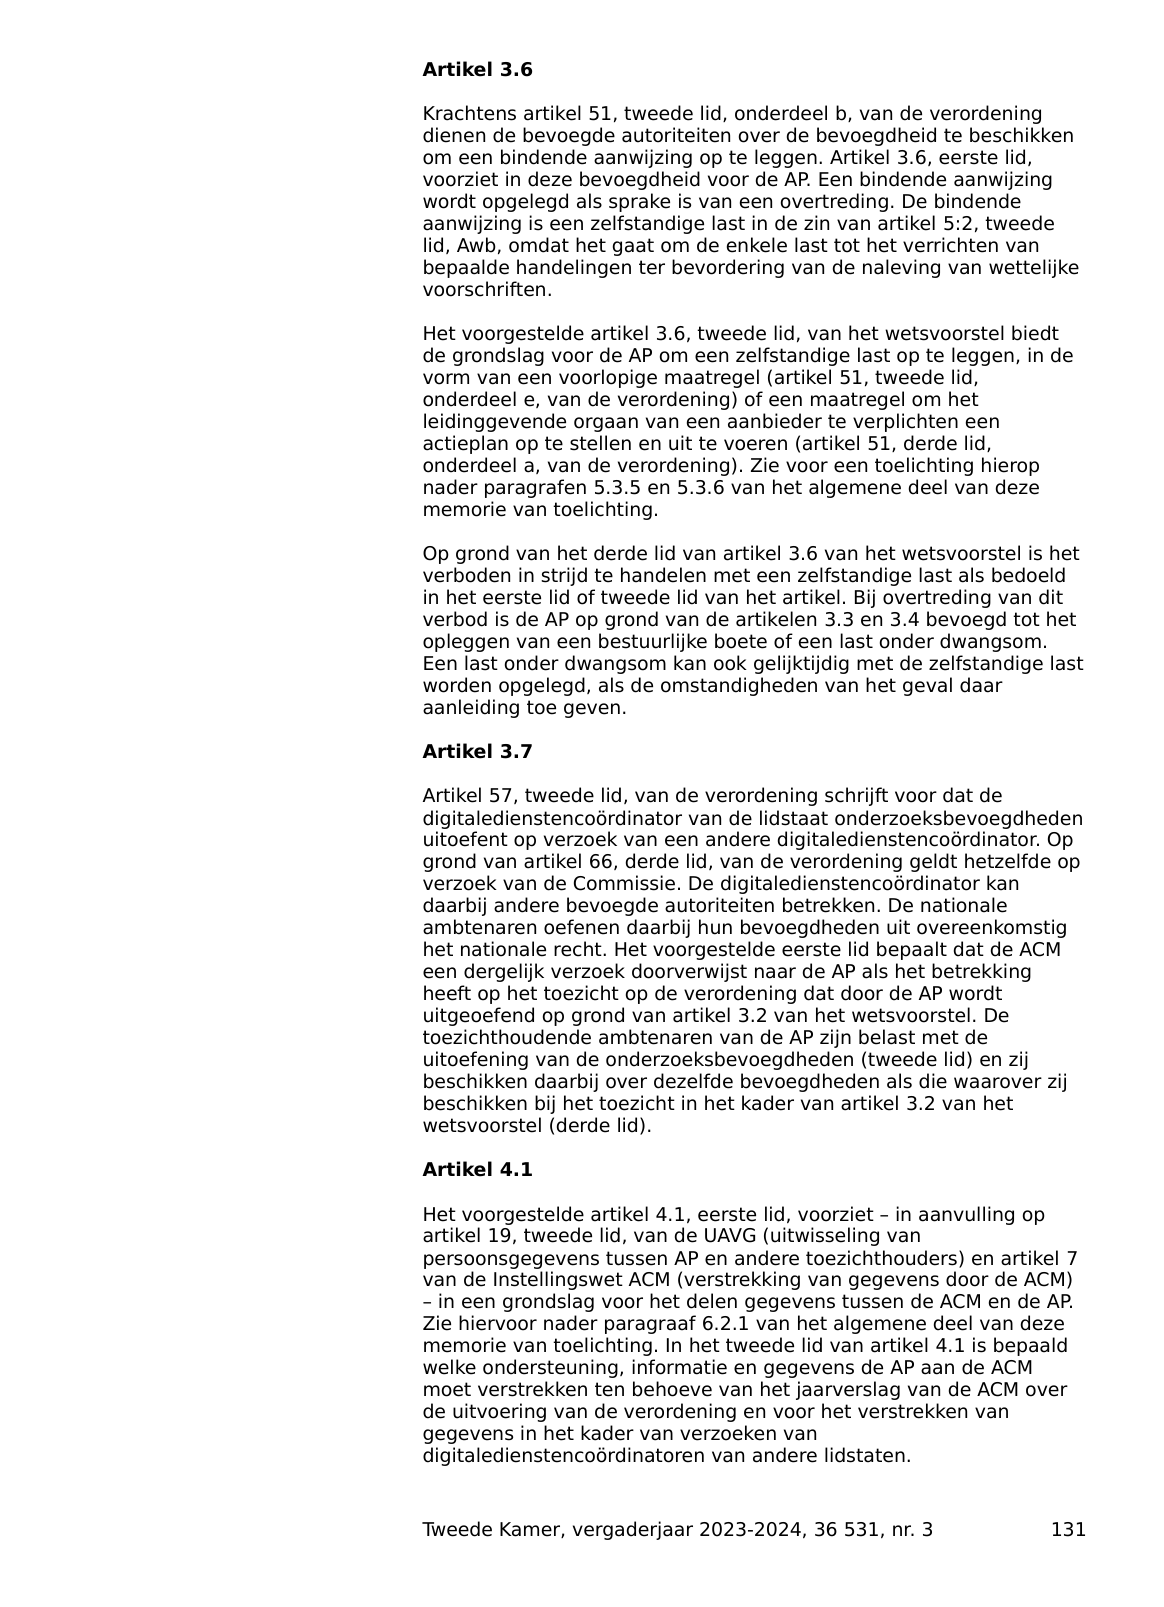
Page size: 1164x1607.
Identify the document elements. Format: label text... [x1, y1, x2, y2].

text Het voorgestelde artikel 4.1, eerste lid, voorziet – in aanvulling op artikel 19, tweede lid, van de UAVG (uitwisseling van persoonsgegevens tussen AP en andere toezichthouders) en artikel 7 van de Instellingswet ACM (verstrekking van gegevens door de ACM) – in een grondslag voor het delen gegevens tussen de ACM en de AP. Zie hiervoor nader paragraaf 6.2.1 van het algemene deel van deze memorie van toelichting. In het tweede lid van artikel 4.1 is bepaald welke ondersteuning, informatie en gegevens de AP aan de ACM moet verstrekken ten behoeve van het jaarverslag van de ACM over de uitvoering van de verordening en voor het verstrekken van gegevens in het kader van verzoeken van digitaledienstencoördinatoren van andere lidstaten. [422, 1203, 1087, 1467]
subtitle Artikel 3.6 [422, 59, 1087, 81]
text Artikel 57, tweede lid, van de verordening schrijft voor dat de digitaledienstencoördinator van de lidstaat onderzoeksbevoegdheden uitoefent op verzoek van een andere digitaledienstencoördinator. Op grond van artikel 66, derde lid, van de verordening geldt hetzelfde op verzoek van de Commissie. De digitaledienstencoördinator kan daarbij andere bevoegde autoriteiten betrekken. De nationale ambtenaren oefenen daarbij hun bevoegdheden uit overeenkomstig het nationale recht. Het voorgestelde eerste lid bepaalt dat de ACM een dergelijk verzoek doorverwijst naar de AP als het betrekking heeft op het toezicht op de verordening dat door de AP wordt uitgeoefend op grond van artikel 3.2 van het wetsvoorstel. De toezichthoudende ambtenaren van de AP zijn belast met de uitoefening van de onderzoeksbevoegdheden (tweede lid) en zij beschikken daarbij over dezelfde bevoegdheden als die waarover zij beschikken bij het toezicht in het kader van artikel 3.2 van het wetsvoorstel (derde lid). [422, 785, 1087, 1137]
subtitle Artikel 3.7 [422, 741, 1087, 763]
text Het voorgestelde artikel 3.6, tweede lid, van het wetsvoorstel biedt de grondslag voor de AP om een zelfstandige last op te leggen, in de vorm van een voorlopige maatregel (artikel 51, tweede lid, onderdeel e, van de verordening) of een maatregel om het leidinggevende orgaan van een aanbieder te verplichten een actieplan op te stellen en uit te voeren (artikel 51, derde lid, onderdeel a, van de verordening). Zie voor een toelichting hierop nader paragrafen 5.3.5 en 5.3.6 van het algemene deel van deze memorie van toelichting. [422, 323, 1087, 521]
subtitle Artikel 4.1 [422, 1159, 1087, 1181]
text Op grond van het derde lid van artikel 3.6 van het wetsvoorstel is het verboden in strijd te handelen met een zelfstandige last als bedoeld in het eerste lid of tweede lid van het artikel. Bij overtreding van dit verbod is de AP op grond van de artikelen 3.3 en 3.4 bevoegd tot het opleggen van een bestuurlijke boete of een last onder dwangsom. Een last onder dwangsom kan ook gelijktijdig met de zelfstandige last worden opgelegd, als de omstandigheden van het geval daar aanleiding toe geven. [422, 543, 1087, 719]
text Krachtens artikel 51, tweede lid, onderdeel b, van de verordening dienen de bevoegde autoriteiten over de bevoegdheid te beschikken om een bindende aanwijzing op te leggen. Artikel 3.6, eerste lid, voorziet in deze bevoegdheid voor de AP. Een bindende aanwijzing wordt opgelegd als sprake is van een overtreding. De bindende aanwijzing is een zelfstandige last in de zin van artikel 5:2, tweede lid, Awb, omdat het gaat om de enkele last tot het verrichten van bepaalde handelingen ter bevordering van de naleving van wettelijke voorschriften. [422, 103, 1087, 301]
